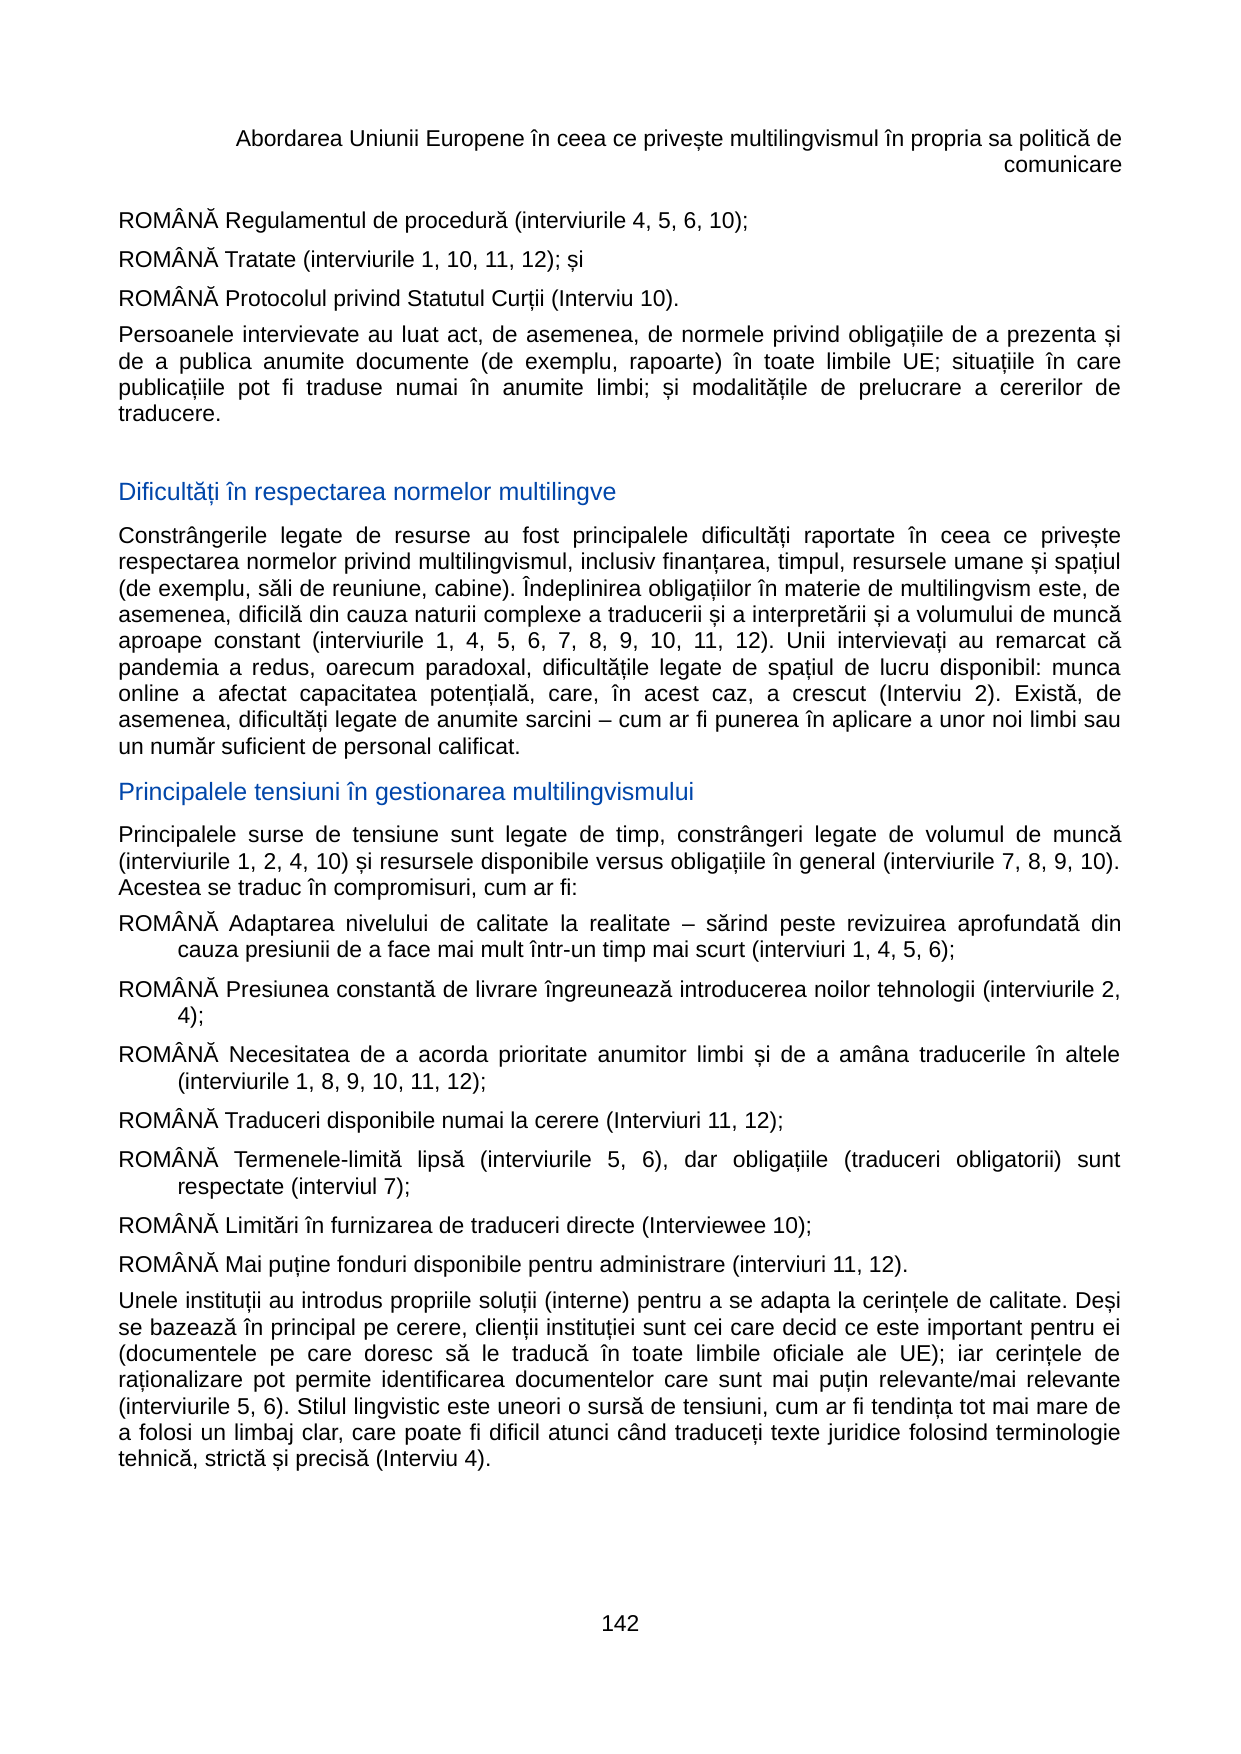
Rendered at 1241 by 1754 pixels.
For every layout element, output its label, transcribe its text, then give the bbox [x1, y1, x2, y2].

text ROMÂNĂ Mai puține fonduri disponibile pentru administrare (interviuri 11, 12). [118, 1251, 1122, 1277]
text ROMÂNĂ Protocolul privind Statutul Curții (Interviu 10). [118, 285, 1122, 312]
text ROMÂNĂ Termenele-limită lipsă (interviurile 5, 6), dar obligațiile (traduceri obligatorii) sunt respectate (interviul 7); [118, 1146, 1122, 1199]
text Constrângerile legate de resurse au fost principalele dificultăți raportate în ceea ce privește respectarea normelor privind multilingvismul, inclusiv finanțarea, timpul, resursele umane și spațiul (de exemplu, săli de reuniune, cabine). Îndeplinirea obligațiilor în materie de multilingvism este, de asemenea, dificilă din cauza naturii complexe a traducerii și a interpretării și a volumului de muncă aproape constant (interviurile 1, 4, 5, 6, 7, 8, 9, 10, 11, 12). Unii intervievați au remarcat că pandemia a redus, oarecum paradoxal, dificultățile legate de spațiul de lucru disponibil: munca online a afectat capacitatea potențială, care, în acest caz, a crescut (Interviu 2). Există, de asemenea, dificultăți legate de anumite sarcini – cum ar fi punerea în aplicare a unor noi limbi sau un număr suficient de personal calificat. [118, 522, 1122, 759]
text Persoanele intervievate au luat act, de asemenea, de normele privind obligațiile de a prezenta și de a publica anumite documente (de exemplu, rapoarte) în toate limbile UE; situațiile în care publicațiile pot fi traduse numai în anumite limbi; și modalitățile de prelucrare a cererilor de traducere. [118, 321, 1122, 427]
text Principalele surse de tensiune sunt legate de timp, constrângeri legate de volumul de muncă (interviurile 1, 2, 4, 10) și resursele disponibile versus obligațiile în general (interviurile 7, 8, 9, 10). Acestea se traduc în compromisuri, cum ar fi: [118, 821, 1122, 900]
text Unele instituții au introdus propriile soluții (interne) pentru a se adapta la cerințele de calitate. Deși se bazează în principal pe cerere, clienții instituției sunt cei care decid ce este important pentru ei (documentele pe care doresc să le traducă în toate limbile oficiale ale UE); iar cerințele de raționalizare pot permite identificarea documentelor care sunt mai puțin relevante/mai relevante (interviurile 5, 6). Stilul lingvistic este uneori o sursă de tensiuni, cum ar fi tendința tot mai mare de a folosi un limbaj clar, care poate fi dificil atunci când traduceți texte juridice folosind terminologie tehnică, strictă și precisă (Interviu 4). [118, 1287, 1122, 1472]
text ROMÂNĂ Limitări în furnizarea de traduceri directe (Interviewee 10); [118, 1212, 1122, 1238]
text ROMÂNĂ Presiunea constantă de livrare îngreunează introducerea noilor tehnologii (interviurile 2, 4); [118, 976, 1122, 1028]
text ROMÂNĂ Regulamentul de procedură (interviurile 4, 5, 6, 10); [118, 207, 1122, 233]
subtitle Dificultăți în respectarea normelor multilingve [118, 477, 1122, 506]
text ROMÂNĂ Traduceri disponibile numai la cerere (Interviuri 11, 12); [118, 1107, 1122, 1133]
text ROMÂNĂ Tratate (interviurile 1, 10, 11, 12); și [118, 246, 1122, 272]
text ROMÂNĂ Adaptarea nivelului de calitate la realitate – sărind peste revizuirea aprofundată din cauza presiunii de a face mai mult într-un timp mai scurt (interviuri 1, 4, 5, 6); [118, 910, 1122, 963]
text ROMÂNĂ Necesitatea de a acorda prioritate anumitor limbi și de a amâna traducerile în altele (interviurile 1, 8, 9, 10, 11, 12); [118, 1041, 1122, 1094]
subtitle Principalele tensiuni în gestionarea multilingvismului [118, 777, 1122, 806]
